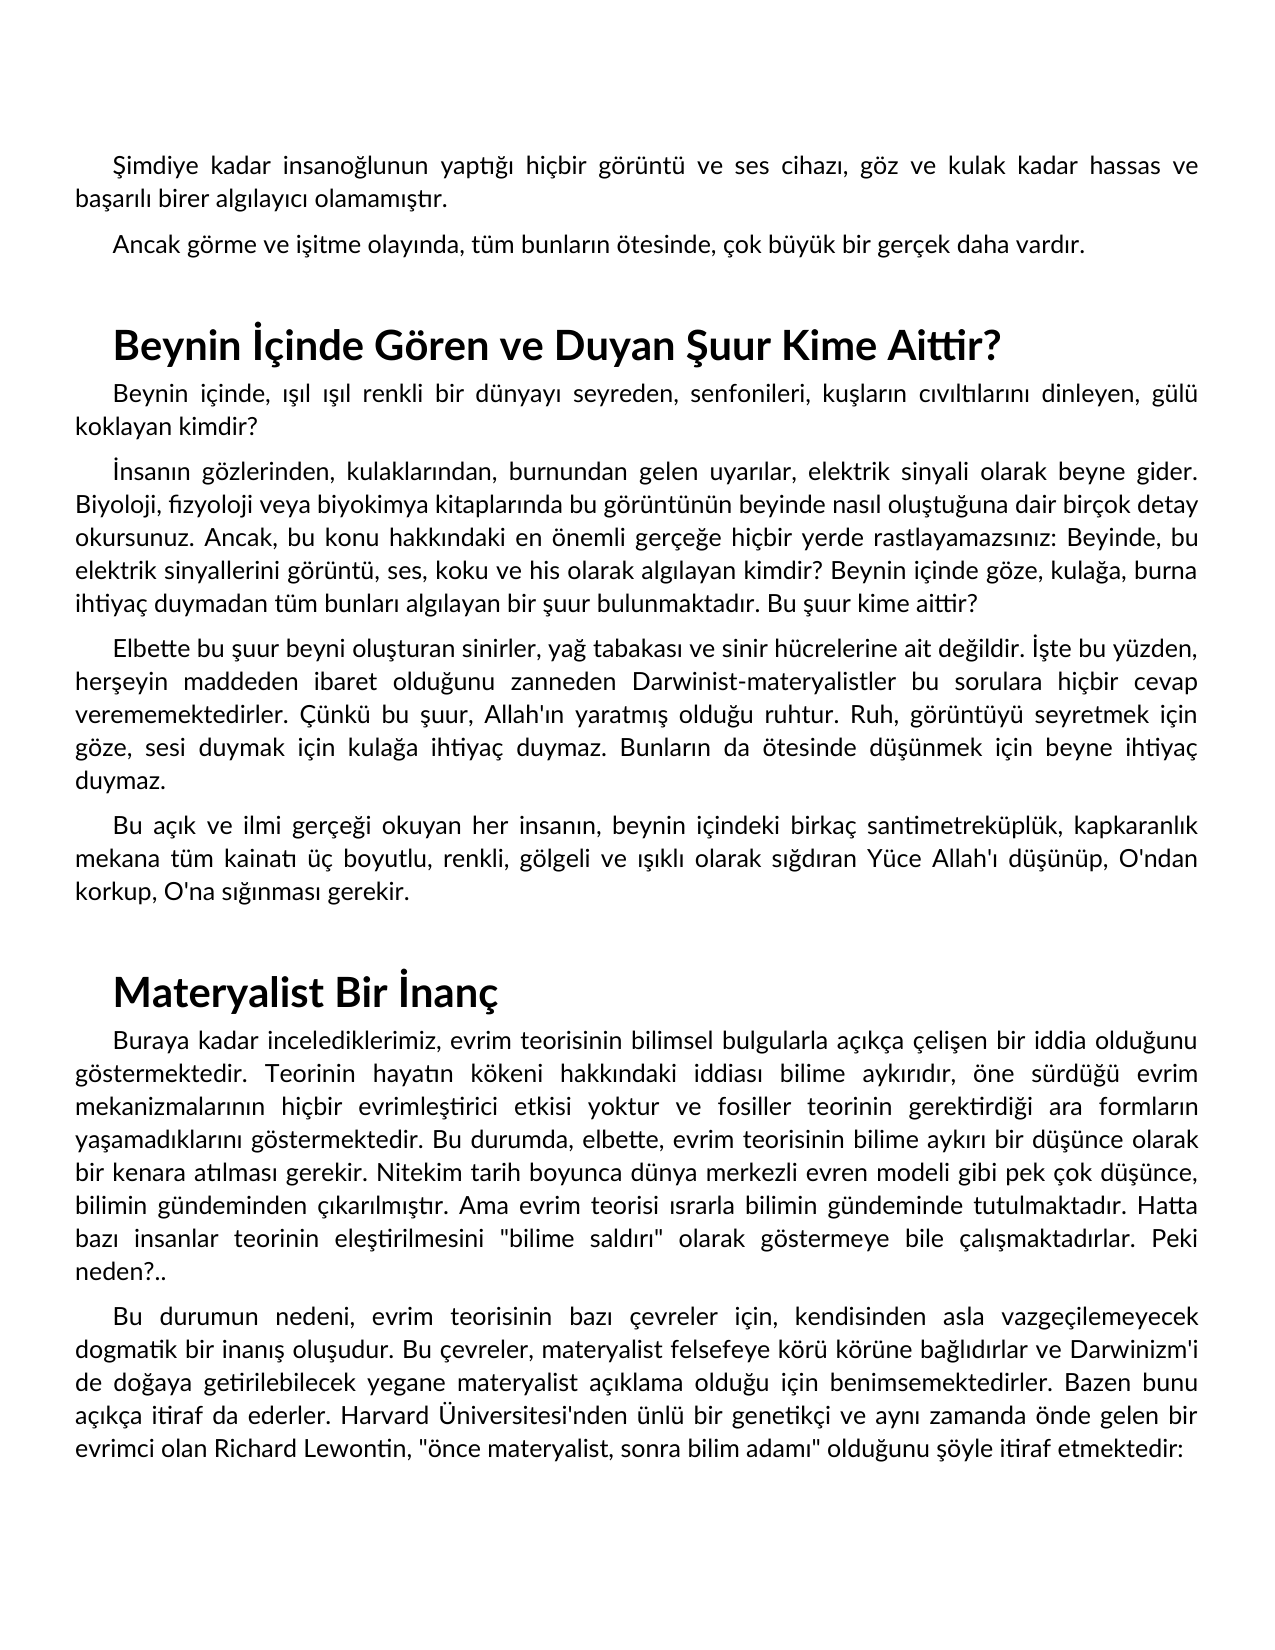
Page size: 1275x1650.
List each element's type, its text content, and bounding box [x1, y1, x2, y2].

text Elbette bu şuur beyni oluşturan sinirler, yağ tabakası ve sinir hücrelerine ait değildir. İşte bu yüzden, herşeyin maddeden ibaret olduğunu zanneden Darwinist-materyalistler bu sorulara hiçbir cevap verememektedirler. Çünkü bu şuur, Allah'ın yaratmış olduğu ruhtur. Ruh, görüntüyü seyretmek için göze, sesi duymak için kulağa ihtiyaç duymaz. Bunların da ötesinde düşünmek için beyne ihtiyaç duymaz. [75, 633, 1200, 794]
subtitle Materyalist Bir İnanç [112, 967, 1200, 1017]
text Ancak görme ve işitme olayında, tüm bunların ötesinde, çok büyük bir gerçek daha vardır. [75, 228, 1200, 258]
text Bu açık ve ilmi gerçeği okuyan her insanın, beynin içindeki birkaç santimetreküplük, kapkaranlık mekana tüm kainatı üç boyutlu, renkli, gölgeli ve ışıklı olarak sığdıran Yüce Allah'ı düşünüp, O'ndan korkup, O'na sığınması gerekir. [75, 810, 1200, 906]
text Buraya kadar incelediklerimiz, evrim teorisinin bilimsel bulgularla açıkça çelişen bir iddia olduğunu göstermektedir. Teorinin hayatın kökeni hakkındaki iddiası bilime aykırıdır, öne sürdüğü evrim mekanizmalarının hiçbir evrimleştirici etkisi yoktur ve fosiller teorinin gerektirdiği ara formların yaşamadıklarını göstermektedir. Bu durumda, elbette, evrim teorisinin bilime aykırı bir düşünce olarak bir kenara atılması gerekir. Nitekim tarih boyunca dünya merkezli evren modeli gibi pek çok düşünce, bilimin gündeminden çıkarılmıştır. Ama evrim teorisi ısrarla bilimin gündeminde tutulmaktadır. Hatta bazı insanlar teorinin eleştirilmesini "bilime saldırı" olarak göstermeye bile çalışmaktadırlar. Peki neden?.. [75, 1025, 1200, 1285]
text Bu durumun nedeni, evrim teorisinin bazı çevreler için, kendisinden asla vazgeçilemeyecek dogmatik bir inanış oluşudur. Bu çevreler, materyalist felsefeye körü körüne bağlıdırlar ve Darwinizm'i de doğaya getirilebilecek yegane materyalist açıklama olduğu için benimsemektedirler. Bazen bunu açıkça itiraf da ederler. Harvard Üniversitesi'nden ünlü bir genetikçi ve aynı zamanda önde gelen bir evrimci olan Richard Lewontin, "önce materyalist, sonra bilim adamı" olduğunu şöyle itiraf etmektedir: [75, 1301, 1200, 1462]
text Beynin içinde, ışıl ışıl renkli bir dünyayı seyreden, senfonileri, kuşların cıvıltılarını dinleyen, gülü koklayan kimdir? [75, 377, 1200, 440]
text İnsanın gözlerinden, kulaklarından, burnundan gelen uyarılar, elektrik sinyali olarak beyne gider. Biyoloji, fizyoloji veya biyokimya kitaplarında bu görüntünün beyinde nasıl oluştuğuna dair birçok detay okursunuz. Ancak, bu konu hakkındaki en önemli gerçeğe hiçbir yerde rastlayamazsınız: Beyinde, bu elektrik sinyallerini görüntü, ses, koku ve his olarak algılayan kimdir? Beynin içinde göze, kulağa, burna ihtiyaç duymadan tüm bunları algılayan bir şuur bulunmaktadır. Bu şuur kime aittir? [75, 456, 1200, 617]
subtitle Beynin İçinde Gören ve Duyan Şuur Kime Aittir? [112, 319, 1200, 369]
text Şimdiye kadar insanoğlunun yaptığı hiçbir görüntü ve ses cihazı, göz ve kulak kadar hassas ve başarılı birer algılayıcı olamamıştır. [75, 150, 1200, 213]
